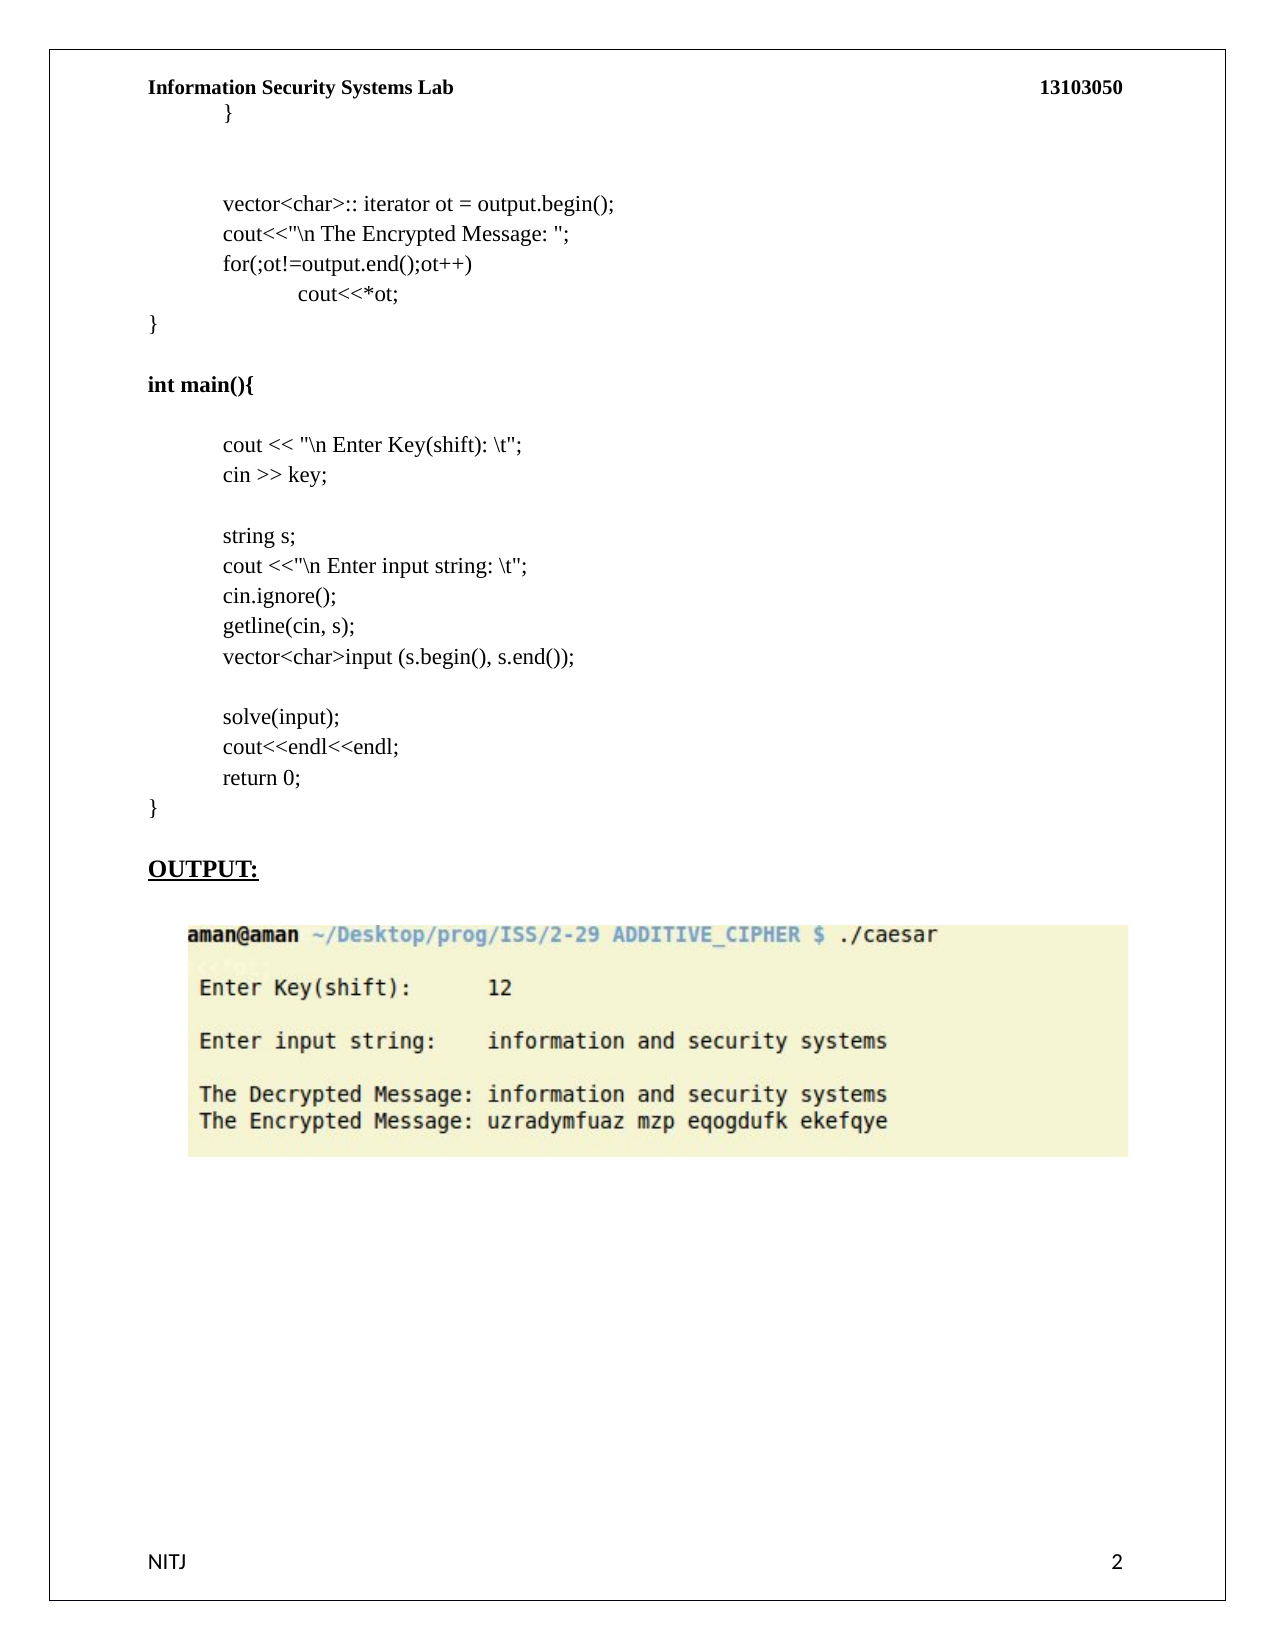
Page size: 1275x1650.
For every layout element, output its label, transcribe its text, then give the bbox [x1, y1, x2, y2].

text for(;ot!=output.end();ot++) [148, 250, 1169, 276]
text return 0; [148, 764, 1169, 790]
text cout<<endl<<endl; [148, 733, 1169, 760]
text getline(cin, s); [148, 613, 1169, 639]
text int main(){ [148, 371, 1169, 397]
text cin >> key; [148, 462, 1169, 488]
text vector<char>input (s.begin(), s.end()); [148, 643, 1169, 669]
text cout<<"\n The Encrypted Message: "; [148, 220, 1169, 246]
text cin.ignore(); [148, 582, 1169, 609]
text cout <<"\n Enter input string: \t"; [148, 552, 1169, 578]
text } [148, 99, 1169, 125]
text string s; [148, 522, 1169, 548]
text } [148, 311, 1169, 337]
text } [148, 794, 1169, 820]
text cout << "\n Enter Key(shift): \t"; [148, 431, 1169, 458]
text cout<<*ot; [148, 280, 1169, 307]
text OUTPUT: [148, 854, 1169, 883]
text vector<char>:: iterator ot = output.begin(); [148, 190, 1169, 216]
text solve(input); [148, 703, 1169, 729]
picture [187, 925, 1129, 1157]
